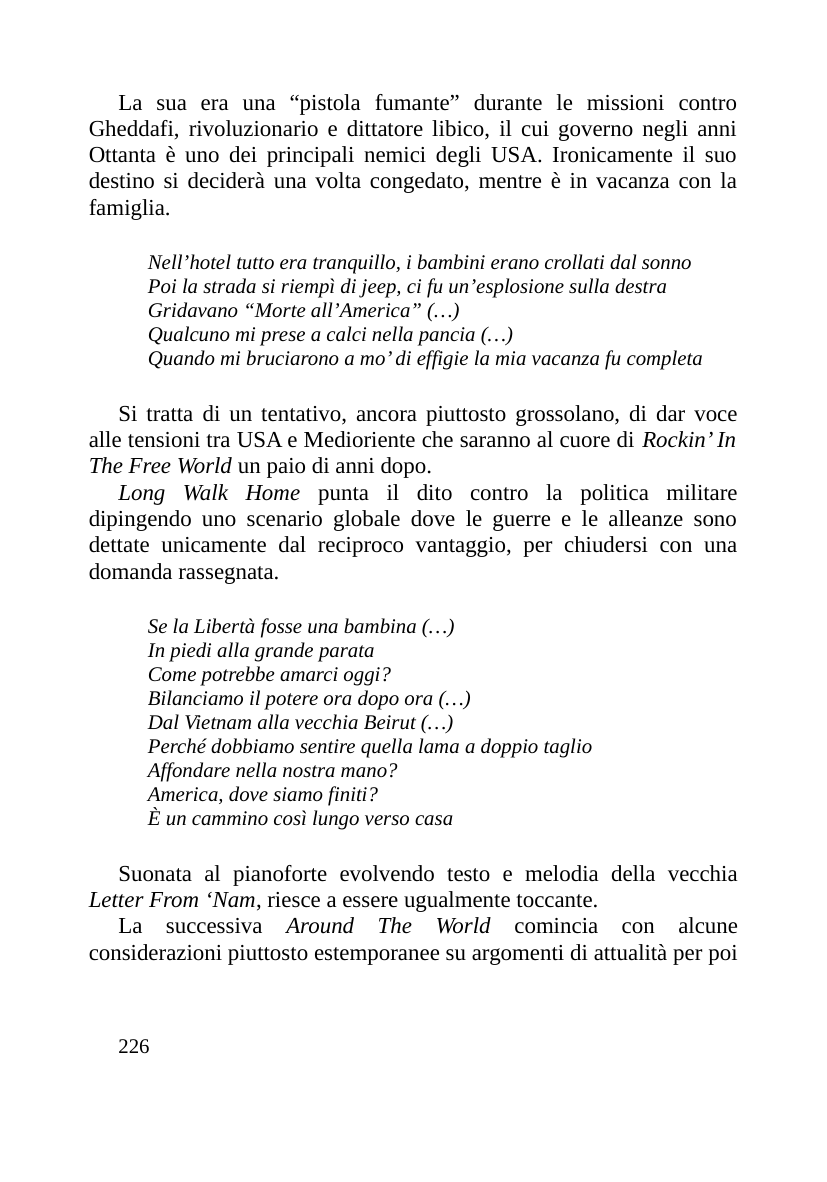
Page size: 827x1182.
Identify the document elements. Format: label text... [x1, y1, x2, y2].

text Come potrebbe amarci oggi? [88, 662, 738, 686]
text Poi la strada si riempì di jeep, ci fu un’esplosione sulla destra [88, 274, 738, 298]
text Suonata al pianoforte evolvendo testo e melodia della vecchia Letter From ‘Nam, riesce a essere ugualmente toccante. [88, 859, 738, 912]
text Dal Vietnam alla vecchia Beirut (…) [88, 710, 738, 734]
text In piedi alla grande parata [88, 638, 738, 662]
text Gridavano “Morte all’America” (…) [88, 298, 738, 322]
text Si tratta di un tentativo, ancora piuttosto grossolano, di dar voce alle tensioni tra USA e Medioriente che saranno al cuore di Rockin’ In The Free World un paio di anni dopo. [88, 399, 738, 479]
text Quando mi bruciarono a mo’ di effigie la mia vacanza fu completa [88, 346, 738, 370]
text Bilanciamo il potere ora dopo ora (…) [88, 686, 738, 710]
text Nell’hotel tutto era tranquillo, i bambini erano crollati dal sonno [88, 250, 738, 274]
text La successiva Around The World comincia con alcune considerazioni piuttosto estemporanee su argomenti di attualità per poi [88, 912, 738, 965]
text Perché dobbiamo sentire quella lama a doppio taglio [88, 734, 738, 758]
text La sua era una “pistola fumante” durante le missioni contro Gheddafi, rivoluzionario e dittatore libico, il cui governo negli anni Ottanta è uno dei principali nemici degli USA. Ironicamente il suo destino si deciderà una volta congedato, mentre è in vacanza con la famiglia. [88, 88, 738, 220]
text America, dove siamo finiti? [88, 782, 738, 806]
text Qualcuno mi prese a calci nella pancia (…) [88, 322, 738, 346]
text Affondare nella nostra mano? [88, 758, 738, 782]
text Long Walk Home punta il dito contro la politica militare dipingendo uno scenario globale dove le guerre e le alleanze sono dettate unicamente dal reciproco vantaggio, per chiudersi con una domanda rassegnata. [88, 479, 738, 584]
text Se la Libertà fosse una bambina (…) [88, 613, 738, 638]
text È un cammino così lungo verso casa [88, 806, 738, 830]
